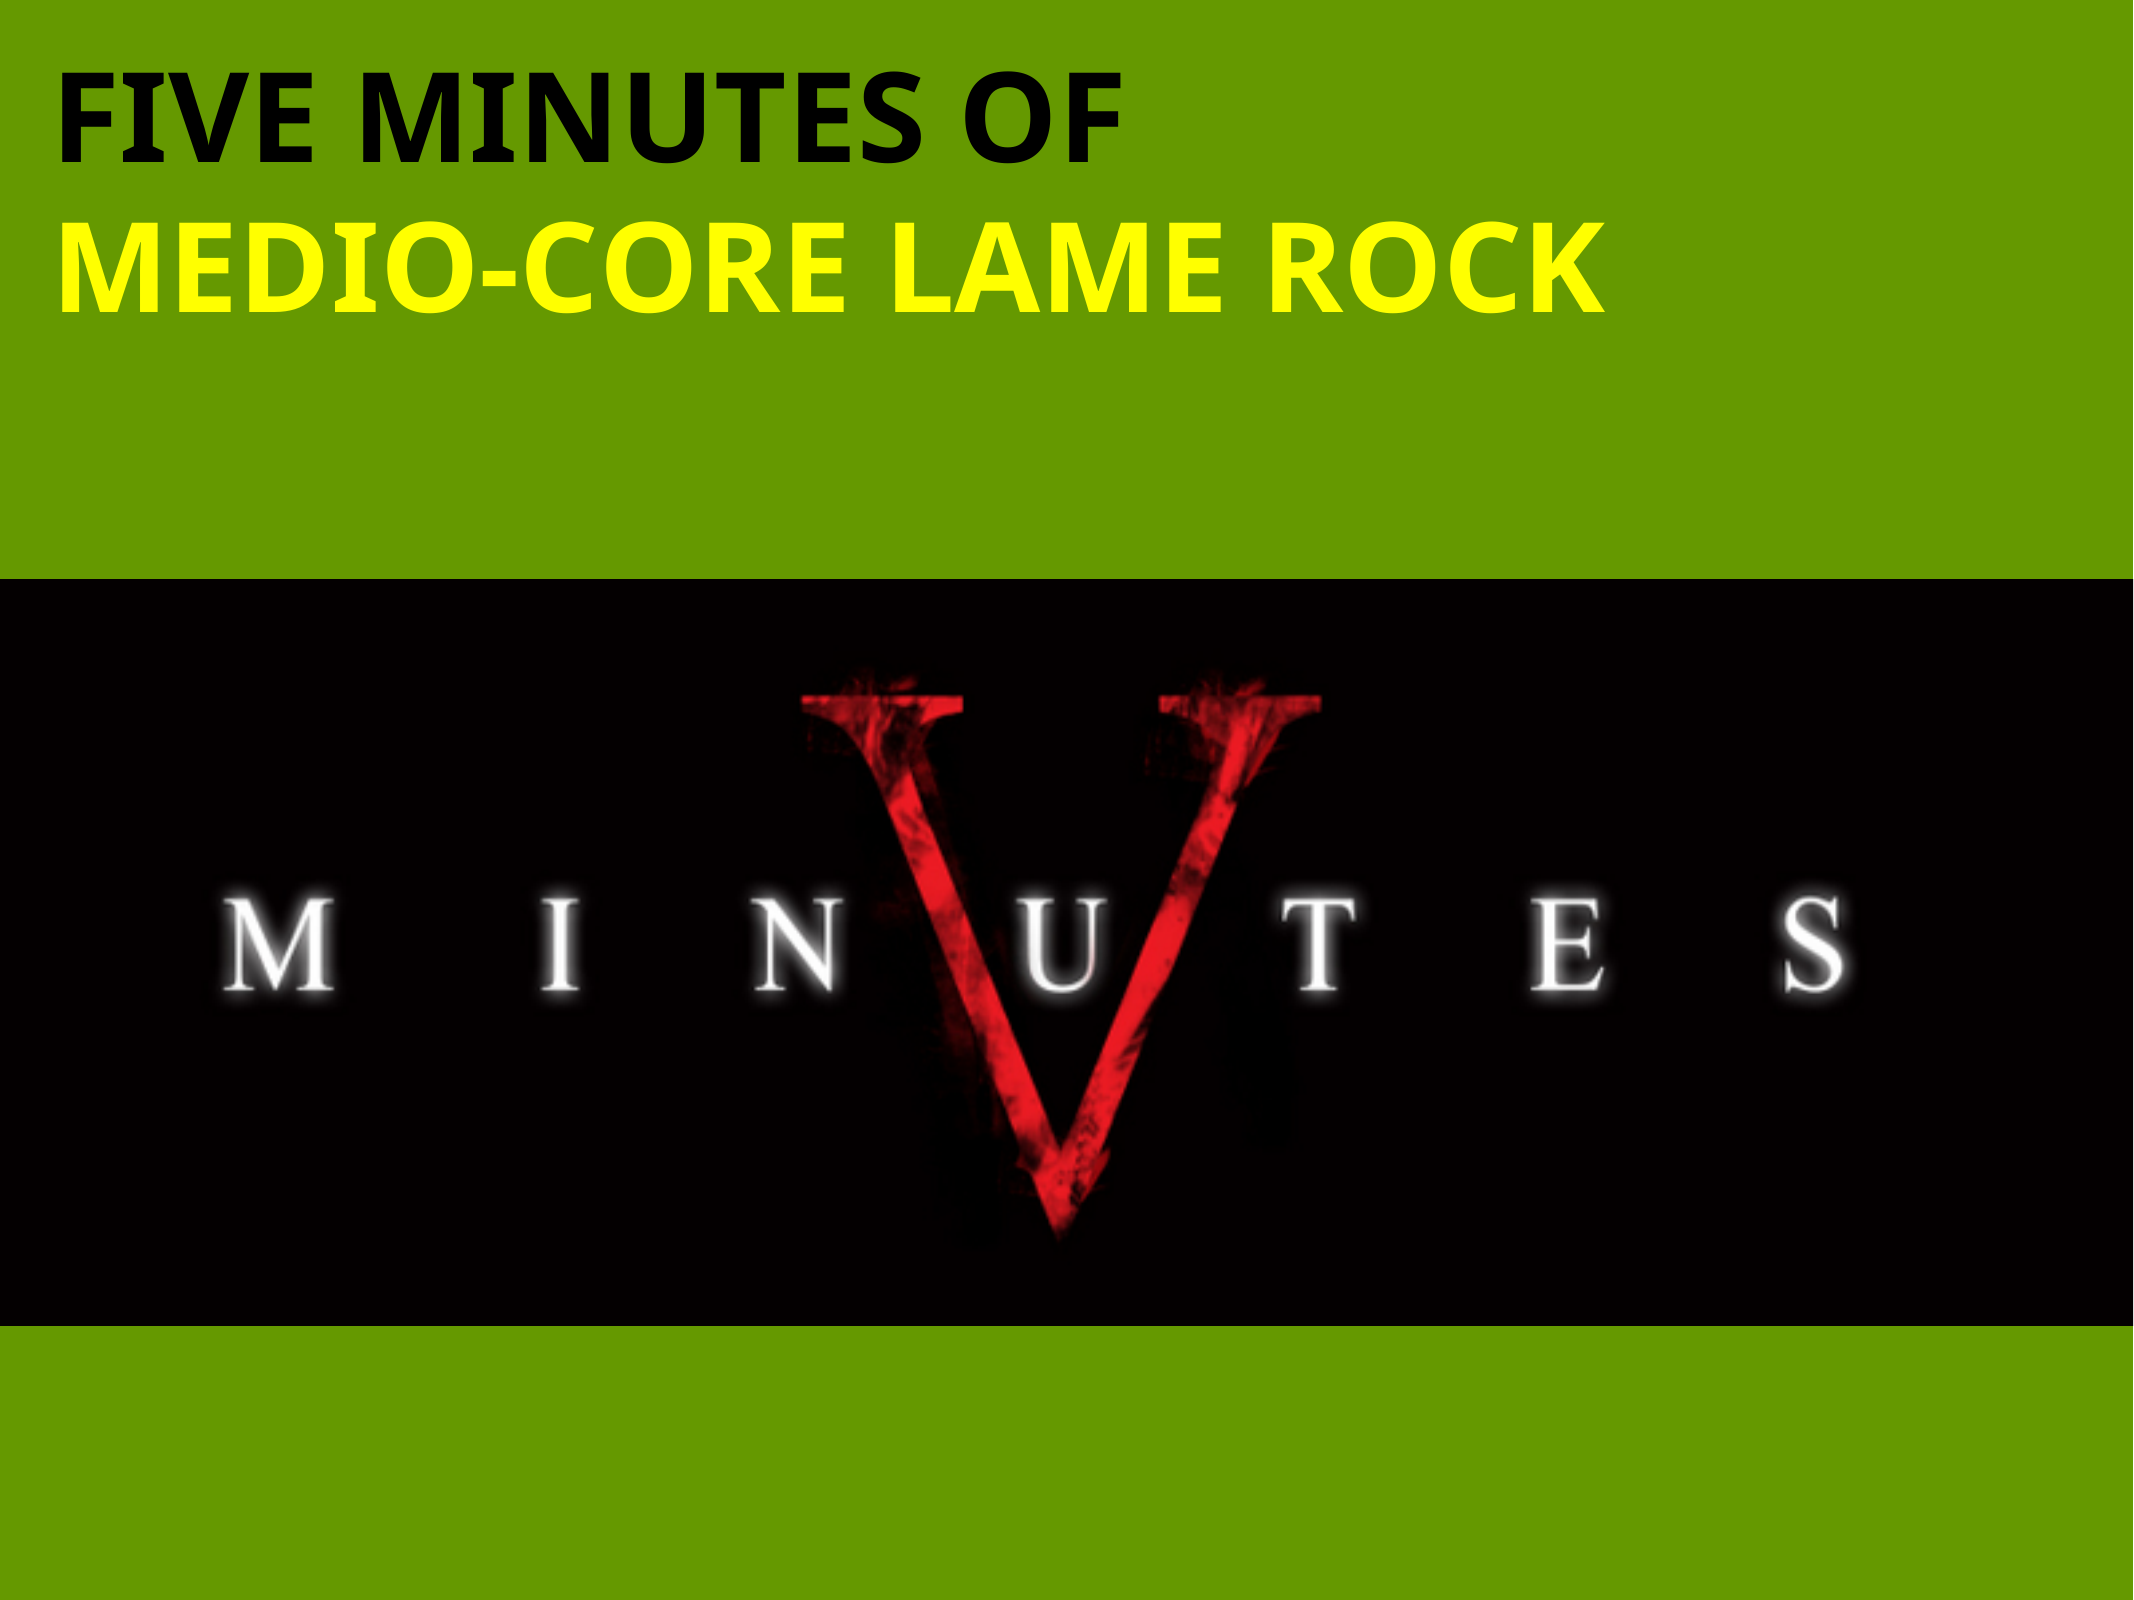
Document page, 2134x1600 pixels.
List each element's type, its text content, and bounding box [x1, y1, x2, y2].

picture [0, 579, 2134, 1326]
text_box FIVE MINUTES OF MEDIO-CORE LAME ROCK [41, 37, 2063, 413]
